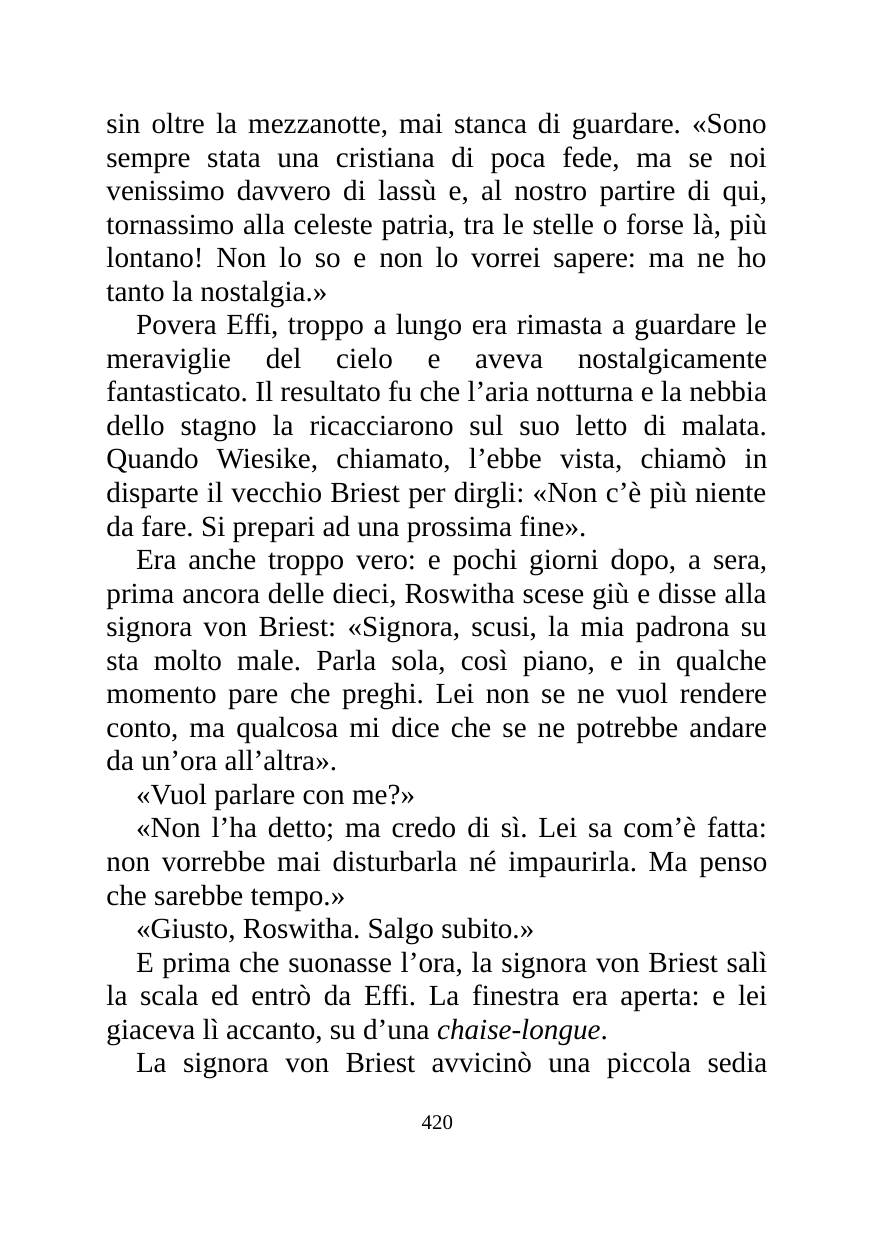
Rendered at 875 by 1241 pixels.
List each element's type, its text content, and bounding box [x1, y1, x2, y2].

text «Giusto, Roswitha. Salgo subito.» [106, 911, 768, 945]
text Povera Effi, troppo a lungo era rimasta a guardare le meraviglie del cielo e aveva nostalgicamente fantasticato. Il resultato fu che l’aria notturna e la nebbia dello stagno la ricacciarono sul suo letto di malata. Quando Wiesike, chiamato, l’ebbe vista, chiamò in disparte il vecchio Briest per dirgli: «Non c’è più niente da fare. Si prepari ad una prossima fine». [106, 307, 768, 542]
text E prima che suonasse l’ora, la signora von Briest salì la scala ed entrò da Effi. La finestra era aperta: e lei giaceva lì accanto, su d’una chaise-longue. [106, 945, 768, 1045]
text «Non l’ha detto; ma credo di sì. Lei sa com’è fatta: non vorrebbe mai disturbarla né impaurirla. Ma penso che sarebbe tempo.» [106, 811, 768, 911]
text La signora von Briest avvicinò una piccola sedia [106, 1045, 768, 1079]
text sin oltre la mezzanotte, mai stanca di guardare. «Sono sempre stata una cristiana di poca fede, ma se noi venissimo davvero di lassù e, al nostro partire di qui, tornassimo alla celeste patria, tra le stelle o forse là, più lontano! Non lo so e non lo vorrei sapere: ma ne ho tanto la nostalgia.» [106, 106, 768, 307]
text Era anche troppo vero: e pochi giorni dopo, a sera, prima ancora delle dieci, Roswitha scese giù e disse alla signora von Briest: «Signora, scusi, la mia padrona su sta molto male. Parla sola, così piano, e in qualche momento pare che preghi. Lei non se ne vuol rendere conto, ma qualcosa mi dice che se ne potrebbe andare da un’ora all’altra». [106, 542, 768, 777]
text «Vuol parlare con me?» [106, 777, 768, 811]
